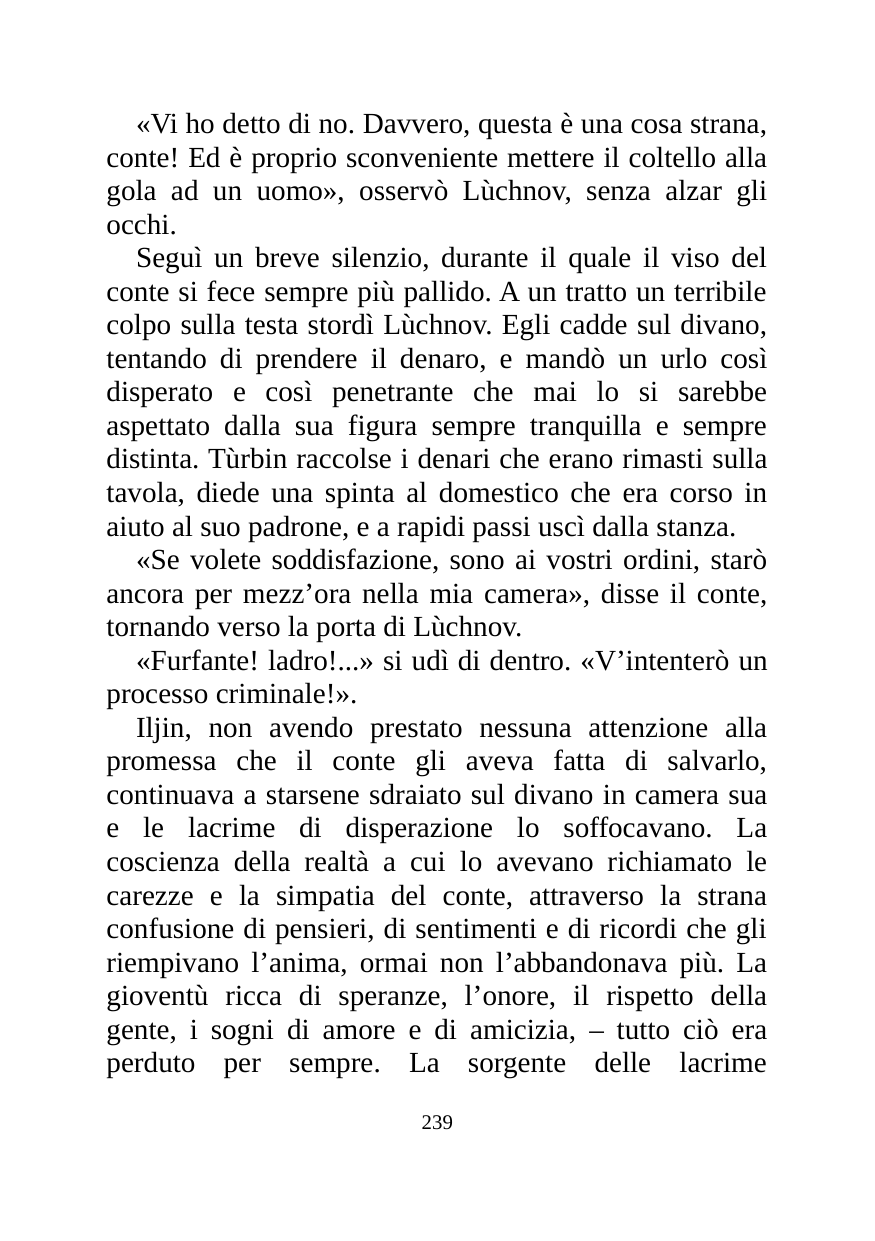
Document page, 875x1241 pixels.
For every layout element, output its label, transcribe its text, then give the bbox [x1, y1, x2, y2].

text «Furfante! ladro!...» si udì di dentro. «V’intenterò un processo criminale!». [106, 643, 768, 710]
text Seguì un breve silenzio, durante il quale il viso del conte si fece sempre più pallido. A un tratto un terribile colpo sulla testa stordì Lùchnov. Egli cadde sul divano, tentando di prendere il denaro, e mandò un urlo così disperato e così penetrante che mai lo si sarebbe aspettato dalla sua figura sempre tranquilla e sempre distinta. Tùrbin raccolse i denari che erano rimasti sulla tavola, diede una spinta al domestico che era corso in aiuto al suo padrone, e a rapidi passi uscì dalla stanza. [106, 240, 768, 542]
text «Vi ho detto di no. Davvero, questa è una cosa strana, conte! Ed è proprio sconveniente mettere il coltello alla gola ad un uomo», osservò Lùchnov, senza alzar gli occhi. [106, 106, 768, 240]
text Iljin, non avendo prestato nessuna attenzione alla promessa che il conte gli aveva fatta di salvarlo, continuava a starsene sdraiato sul divano in camera sua e le lacrime di disperazione lo soffocavano. La coscienza della realtà a cui lo avevano richiamato le carezze e la simpatia del conte, attraverso la strana confusione di pensieri, di sentimenti e di ricordi che gli riempivano l’anima, ormai non l’abbandonava più. La gioventù ricca di speranze, l’onore, il rispetto della gente, i sogni di amore e di amicizia, – tutto ciò era perduto per sempre. La sorgente delle lacrime [106, 710, 768, 1079]
text «Se volete soddisfazione, sono ai vostri ordini, starò ancora per mezz’ora nella mia camera», disse il conte, tornando verso la porta di Lùchnov. [106, 542, 768, 643]
